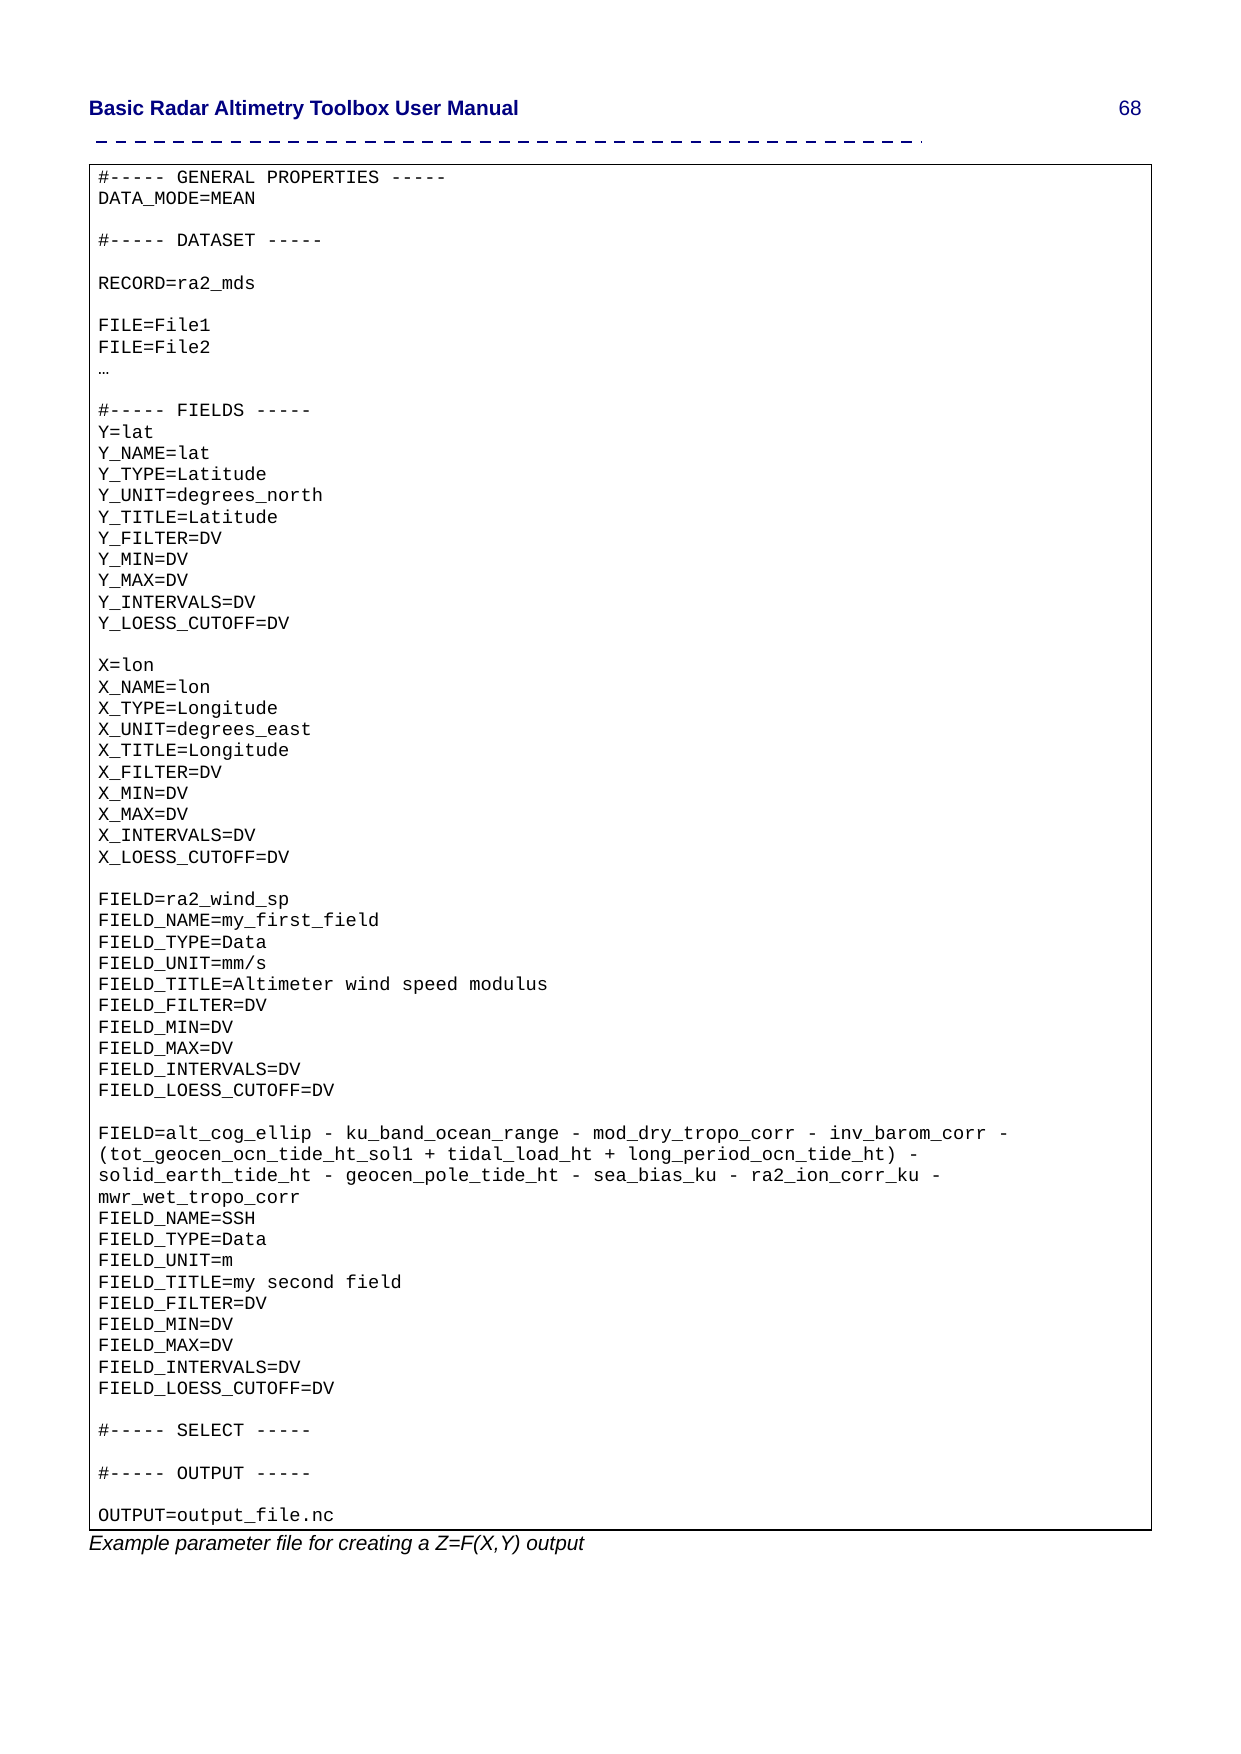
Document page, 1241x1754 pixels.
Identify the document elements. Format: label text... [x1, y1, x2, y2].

text FILE=File2 [90, 334, 1151, 356]
text #----- OUTPUT ----- [90, 1461, 1151, 1485]
text X_INTERVALS=DV [90, 823, 1151, 844]
text X_MAX=DV [90, 802, 1151, 823]
text DATA_MODE=MEAN [90, 186, 1151, 210]
text FIELD_TITLE=my second field [90, 1269, 1151, 1291]
text RECORD=ra2_mds [90, 271, 1151, 295]
text X_NAME=lon [90, 674, 1151, 696]
text FIELD_FILTER=DV [90, 1291, 1151, 1312]
text FIELD_FILTER=DV [90, 993, 1151, 1014]
text FIELD_INTERVALS=DV [90, 1354, 1151, 1376]
text #----- GENERAL PROPERTIES ----- [90, 165, 1151, 186]
text X_LOESS_CUTOFF=DV [90, 844, 1151, 869]
text Y_INTERVALS=DV [90, 589, 1151, 611]
text X_TYPE=Longitude [90, 696, 1151, 717]
text X=lon [90, 653, 1151, 674]
text Example parameter file for creating a Z=F(X,Y) output [88, 1531, 1152, 1554]
text FIELD_LOESS_CUTOFF=DV [90, 1376, 1151, 1400]
text Y_MIN=DV [90, 547, 1151, 568]
text X_FILTER=DV [90, 759, 1151, 781]
text FIELD_LOESS_CUTOFF=DV [90, 1078, 1151, 1102]
text X_UNIT=degrees_east [90, 717, 1151, 738]
text #----- SELECT ----- [90, 1418, 1151, 1442]
text X_TITLE=Longitude [90, 738, 1151, 759]
text Y_TITLE=Latitude [90, 504, 1151, 526]
text OUTPUT=output_file.nc [90, 1503, 1151, 1529]
text FIELD_MIN=DV [90, 1014, 1151, 1036]
text FIELD_UNIT=mm/s [90, 951, 1151, 972]
text FIELD_MAX=DV [90, 1036, 1151, 1057]
text Y_UNIT=degrees_north [90, 483, 1151, 504]
text Y_MAX=DV [90, 568, 1151, 589]
text X_MIN=DV [90, 781, 1151, 802]
text Y=lat [90, 419, 1151, 441]
text Y_TYPE=Latitude [90, 462, 1151, 483]
text FIELD=alt_cog_ellip - ku_band_ocean_range - mod_dry_tropo_corr - inv_barom_corr - (tot_geocen_ocn_tide_ht_sol1 + tidal_load_ht + long_period_ocn_tide_ht) - solid_earth_tide_ht - geocen_pole_tide_ht - sea_bias_ku - ra2_ion_corr_ku - mwr_wet_tropo_corr [90, 1121, 1151, 1206]
text … [90, 356, 1151, 380]
text FIELD_TITLE=Altimeter wind speed modulus [90, 972, 1151, 993]
text FIELD=ra2_wind_sp [90, 887, 1151, 908]
text FILE=File1 [90, 313, 1151, 334]
text FIELD_MAX=DV [90, 1333, 1151, 1354]
text Y_FILTER=DV [90, 526, 1151, 547]
text FIELD_UNIT=m [90, 1248, 1151, 1269]
text Y_LOESS_CUTOFF=DV [90, 611, 1151, 635]
text FIELD_NAME=SSH [90, 1206, 1151, 1227]
text #----- DATASET ----- [90, 228, 1151, 252]
text FIELD_INTERVALS=DV [90, 1057, 1151, 1078]
text FIELD_TYPE=Data [90, 1227, 1151, 1248]
text FIELD_MIN=DV [90, 1312, 1151, 1333]
text #----- FIELDS ----- [90, 398, 1151, 419]
text Y_NAME=lat [90, 441, 1151, 462]
text FIELD_NAME=my_first_field [90, 908, 1151, 929]
text FIELD_TYPE=Data [90, 929, 1151, 951]
